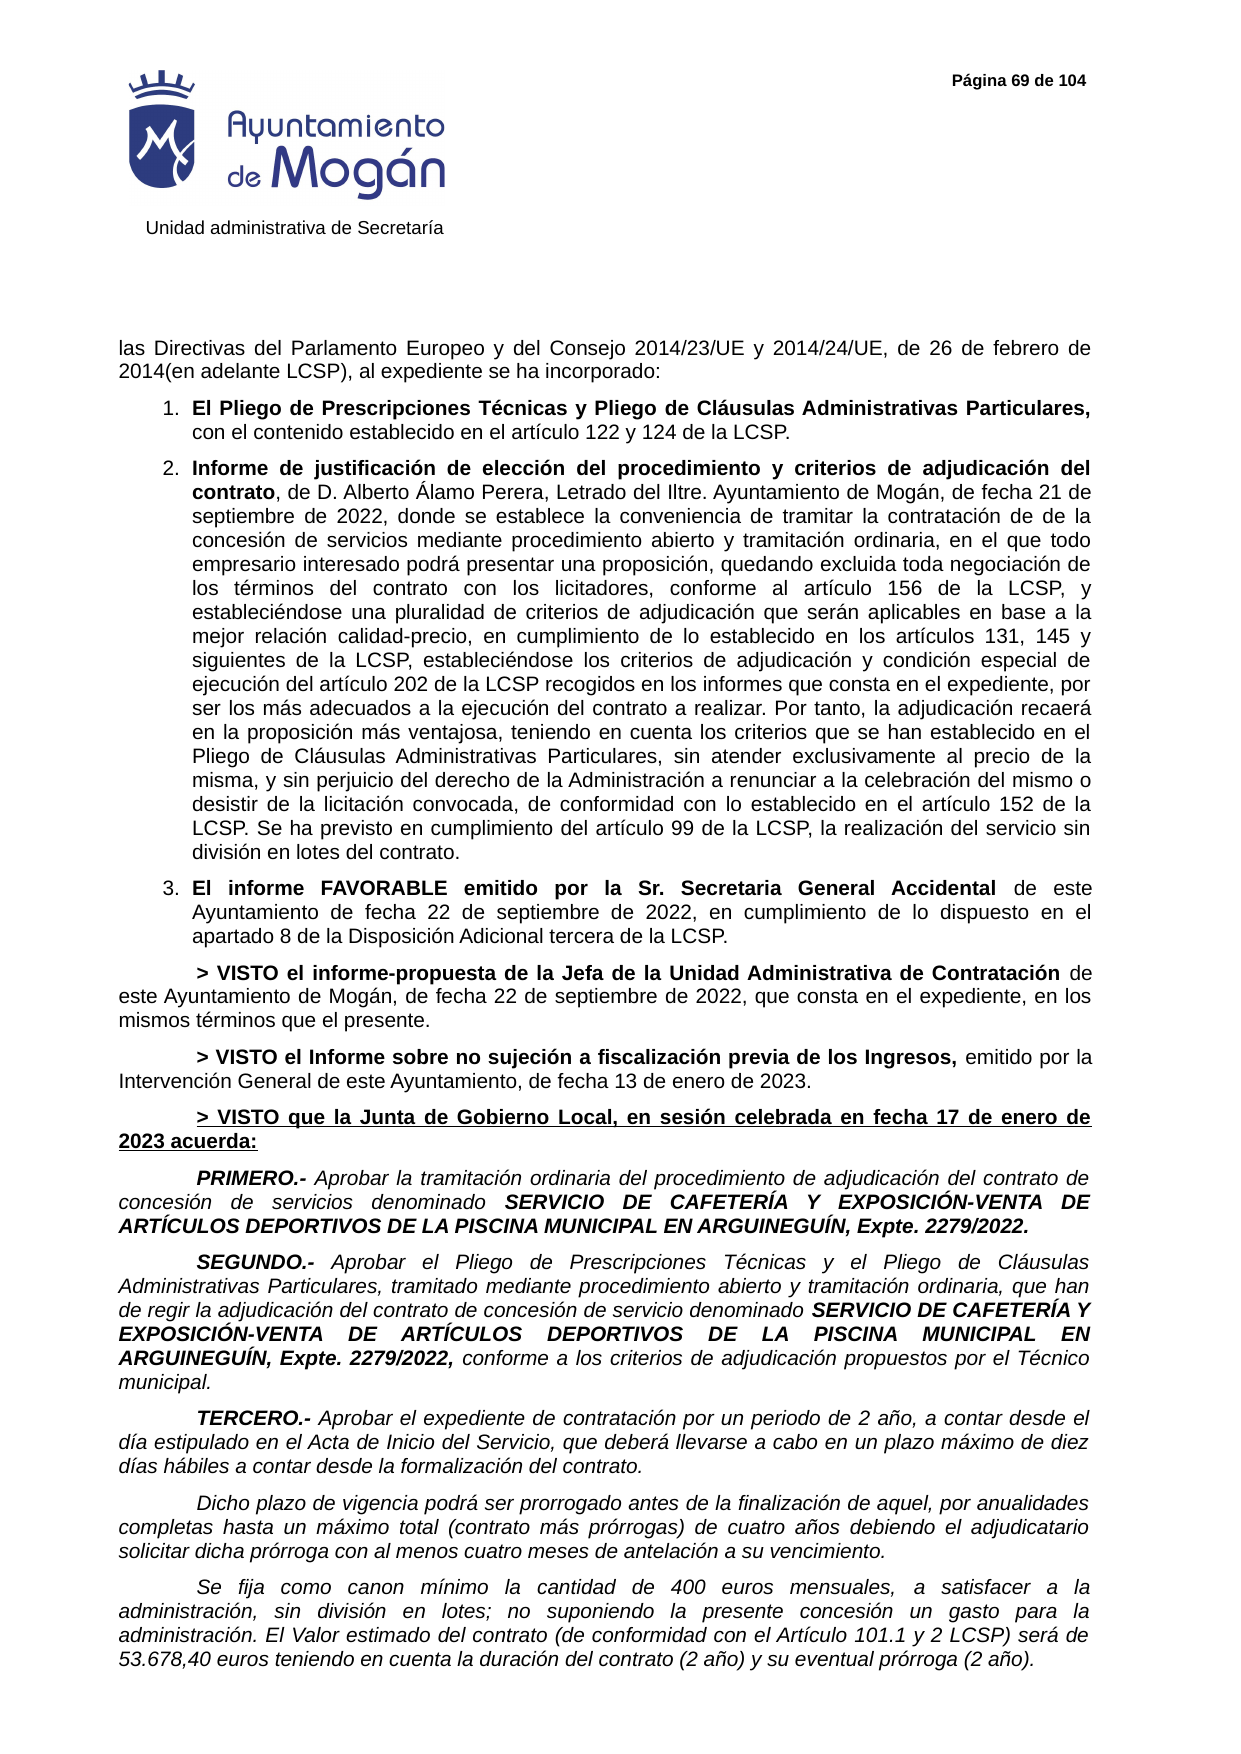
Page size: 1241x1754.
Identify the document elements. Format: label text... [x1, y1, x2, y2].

text Se fija como canon mínimo la cantidad de 400 euros mensuales, a satisfacer a la administración, sin división en lotes; no suponiendo la presente concesión un gasto para la administración. El Valor estimado del contrato (de conformidad con el Artículo 101.1 y 2 LCSP) será de 53.678,40 euros teniendo en cuenta la duración del contrato (2 año) y su eventual prórroga (2 año). [118, 1575, 1092, 1671]
list El Pliego de Prescripciones Técnicas y Pliego de Cláusulas Administrativas Particulares, con el contenido establecido en el artículo 122 y 124 de la LCSP. [162, 396, 1092, 444]
text PRIMERO.- Aprobar la tramitación ordinaria del procedimiento de adjudicación del contrato de concesión de servicios denominado SERVICIO DE CAFETERÍA Y EXPOSICIÓN-VENTA DE ARTÍCULOS DEPORTIVOS DE LA PISCINA MUNICIPAL EN ARGUINEGUÍN, Expte. 2279/2022. [118, 1166, 1092, 1237]
list El informe FAVORABLE emitido por la Sr. Secretaria General Accidental de este Ayuntamiento de fecha 22 de septiembre de 2022, en cumplimiento de lo dispuesto en el apartado 8 de la Disposición Adicional tercera de la LCSP. [162, 876, 1092, 948]
text las Directivas del Parlamento Europeo y del Consejo 2014/23/UE y 2014/24/UE, de 26 de febrero de 2014(en adelante LCSP), al expediente se ha incorporado: [118, 335, 1092, 383]
text Dicho plazo de vigencia podrá ser prorrogado antes de la finalización de aquel, por anualidades completas hasta un máximo total (contrato más prórrogas) de cuatro años debiendo el adjudicatario solicitar dicha prórroga con al menos cuatro meses de antelación a su vencimiento. [118, 1491, 1092, 1562]
text > VISTO el Informe sobre no sujeción a fiscalización previa de los Ingresos, emitido por la Intervención General de este Ayuntamiento, de fecha 13 de enero de 2023. [118, 1045, 1092, 1093]
text SEGUNDO.- Aprobar el Pliego de Prescripciones Técnicas y el Pliego de Cláusulas Administrativas Particulares, tramitado mediante procedimiento abierto y tramitación ordinaria, que han de regir la adjudicación del contrato de concesión de servicio denominado SERVICIO DE CAFETERÍA Y EXPOSICIÓN-VENTA DE ARTÍCULOS DEPORTIVOS DE LA PISCINA MUNICIPAL EN ARGUINEGUÍN, Expte. 2279/2022, conforme a los criterios de adjudicación propuestos por el Técnico municipal. [118, 1250, 1092, 1394]
picture [128, 70, 445, 206]
text > VISTO que la Junta de Gobierno Local, en sesión celebrada en fecha 17 de enero de 2023 acuerda: [118, 1105, 1092, 1153]
text > VISTO el informe-propuesta de la Jefa de la Unidad Administrativa de Contratación de este Ayuntamiento de Mogán, de fecha 22 de septiembre de 2022, que consta en el expediente, en los mismos términos que el presente. [118, 960, 1092, 1032]
text TERCERO.- Aprobar el expediente de contratación por un periodo de 2 año, a contar desde el día estipulado en el Acta de Inicio del Servicio, que deberá llevarse a cabo en un plazo máximo de diez días hábiles a contar desde la formalización del contrato. [118, 1406, 1092, 1478]
list Informe de justificación de elección del procedimiento y criterios de adjudicación del contrato, de D. Alberto Álamo Perera, Letrado del Iltre. Ayuntamiento de Mogán, de fecha 21 de septiembre de 2022, donde se establece la conveniencia de tramitar la contratación de de la concesión de servicios mediante procedimiento abierto y tramitación ordinaria, en el que todo empresario interesado podrá presentar una proposición, quedando excluida toda negociación de los términos del contrato con los licitadores, conforme al artículo 156 de la LCSP, y estableciéndose una pluralidad de criterios de adjudicación que serán aplicables en base a la mejor relación calidad-precio, en cumplimiento de lo establecido en los artículos 131, 145 y siguientes de la LCSP, estableciéndose los criterios de adjudicación y condición especial de ejecución del artículo 202 de la LCSP recogidos en los informes que consta en el expediente, por ser los más adecuados a la ejecución del contrato a realizar. Por tanto, la adjudicación recaerá en la proposición más ventajosa, teniendo en cuenta los criterios que se han establecido en el Pliego de Cláusulas Administrativas Particulares, sin atender exclusivamente al precio de la misma, y sin perjuicio del derecho de la Administración a renunciar a la celebración del mismo o desistir de la licitación convocada, de conformidad con lo establecido en el artículo 152 de la LCSP. Se ha previsto en cumplimiento del artículo 99 de la LCSP, la realización del servicio sin división en lotes del contrato. [162, 456, 1092, 863]
